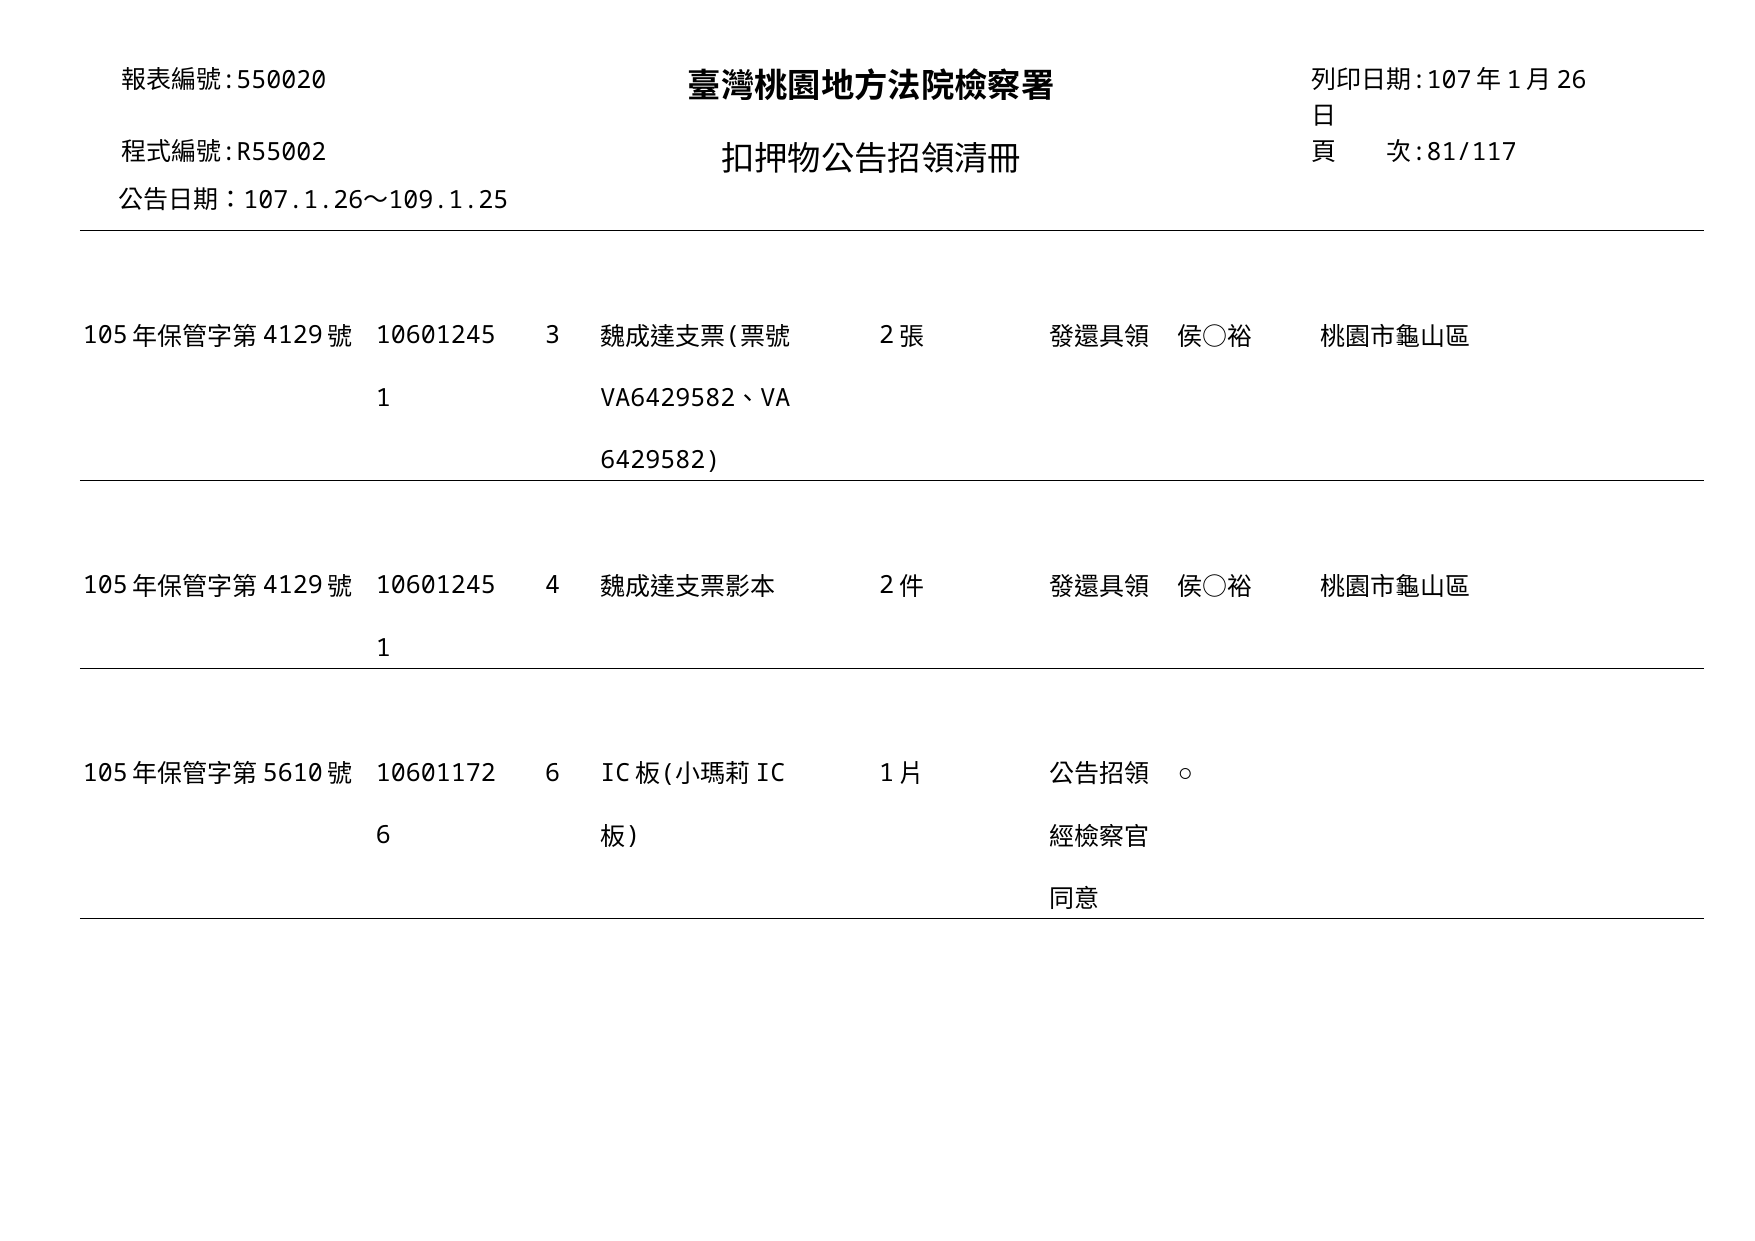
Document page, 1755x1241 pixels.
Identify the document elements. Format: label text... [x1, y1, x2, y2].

table_cell 2件 [808, 481, 927, 667]
table_cell [927, 231, 1046, 480]
table_cell 3 [507, 231, 597, 480]
table_cell [1317, 669, 1575, 917]
table_cell [1575, 481, 1704, 667]
table_cell 106011726 [373, 669, 507, 917]
table_cell 105年保管字第4129號 [80, 481, 373, 667]
table_cell 魏成達支票影本 [597, 481, 807, 667]
table_cell 發還具領 [1046, 231, 1175, 480]
table_cell [927, 481, 1046, 667]
table_cell IC板(小瑪莉IC板) [597, 669, 807, 917]
table_cell 106012451 [373, 231, 507, 480]
table_cell 侯○裕 [1175, 481, 1317, 667]
table_cell 桃園市龜山區 [1317, 231, 1575, 480]
table_cell 桃園市龜山區 [1317, 481, 1575, 667]
table_cell ○ [1175, 669, 1317, 917]
table_cell 4 [507, 481, 597, 667]
table_cell 發還具領 [1046, 481, 1175, 667]
table_cell 106012451 [373, 481, 507, 667]
table_cell 105年保管字第5610號 [80, 669, 373, 917]
table_cell 1片 [808, 669, 927, 917]
table_cell 105年保管字第4129號 [80, 231, 373, 480]
table_cell [1575, 669, 1704, 917]
table_cell [1575, 231, 1704, 480]
table_cell 侯○裕 [1175, 231, 1317, 480]
table_cell 公告招領經檢察官同意 [1046, 669, 1175, 917]
table_cell 6 [507, 669, 597, 917]
table_cell 2張 [808, 231, 927, 480]
table_cell 魏成達支票(票號VA6429582、VA6429582) [597, 231, 807, 480]
table_cell [927, 669, 1046, 917]
